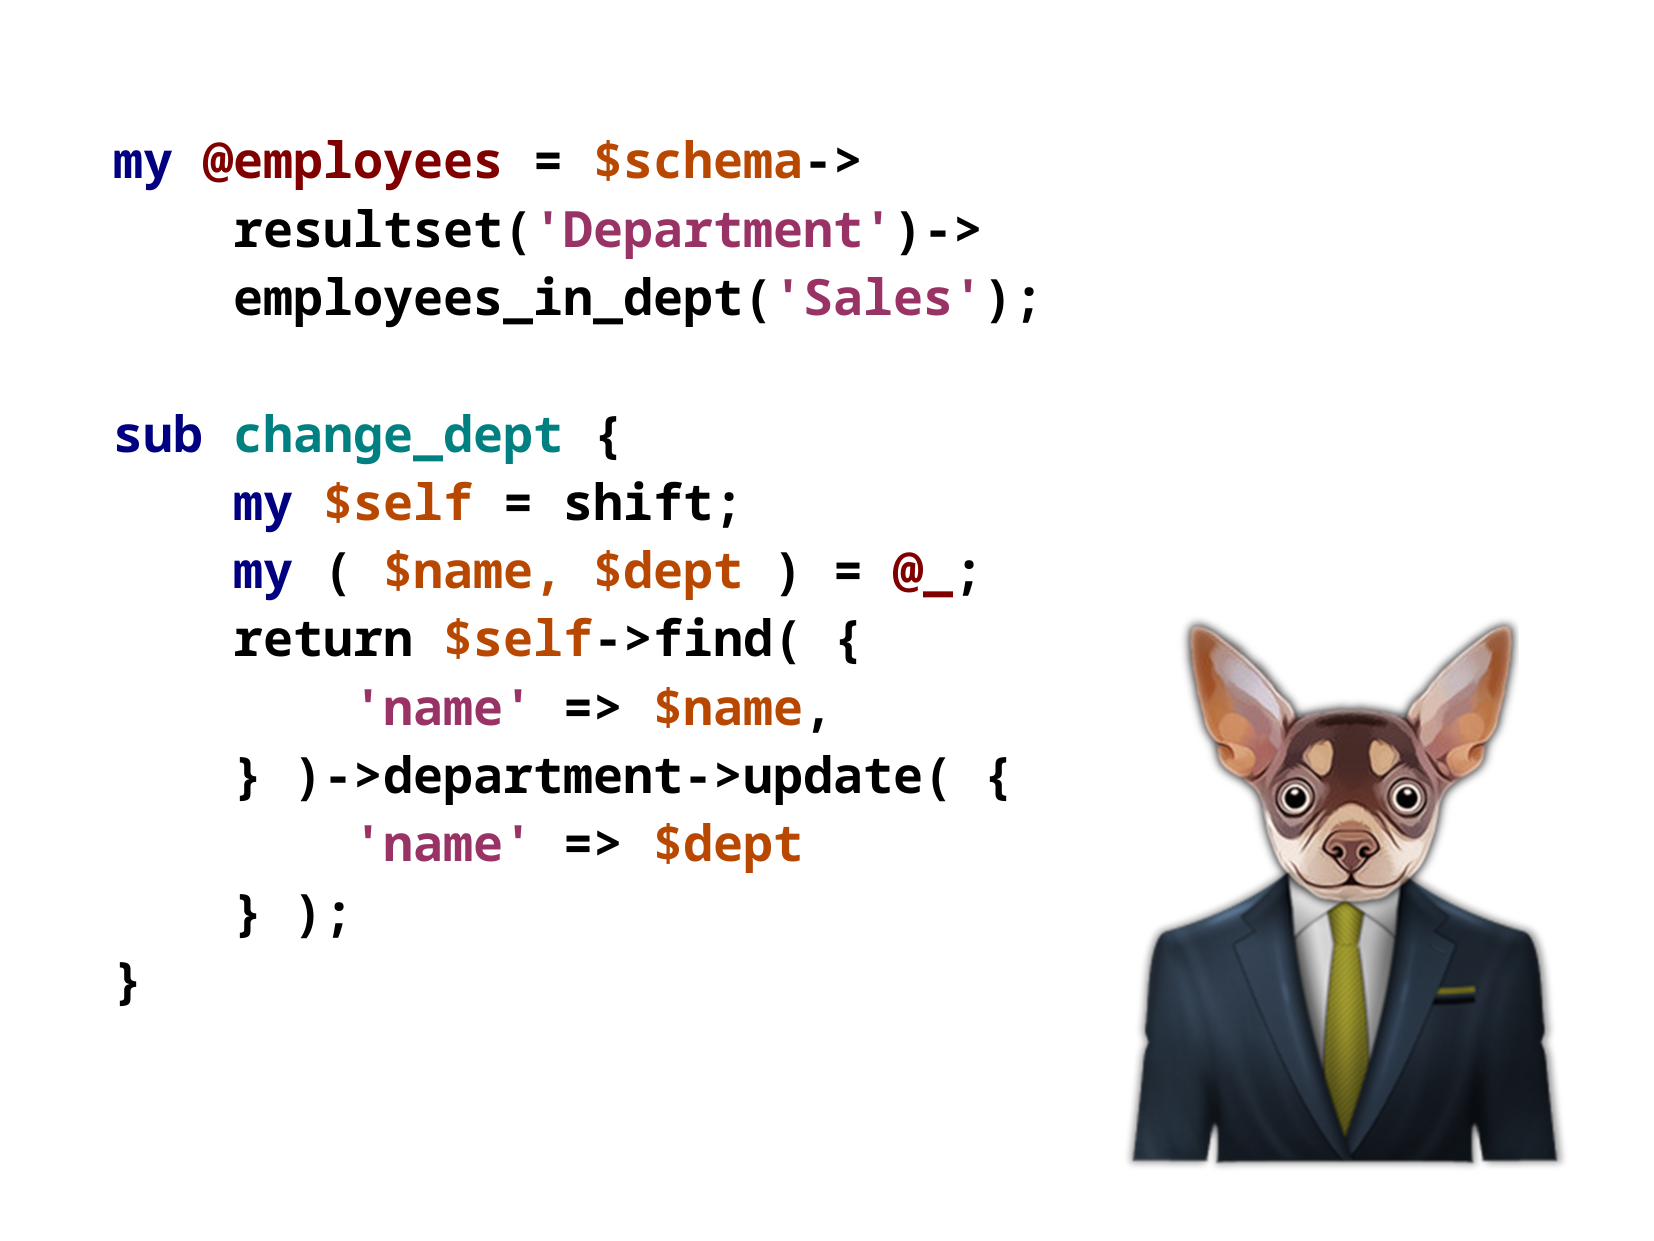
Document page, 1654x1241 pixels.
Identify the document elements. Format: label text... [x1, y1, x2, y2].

picture [1051, 590, 1620, 1201]
text_box my @employees = $schema-> resultset('Department')-> employees_in_dept('Sales'); sub change_dept { my $self = shift; my ( $name, $dept ) = @_; return $self->find( { 'name' => $name, } )->department->update( { 'name' => $dept } ); } [98, 118, 1524, 896]
